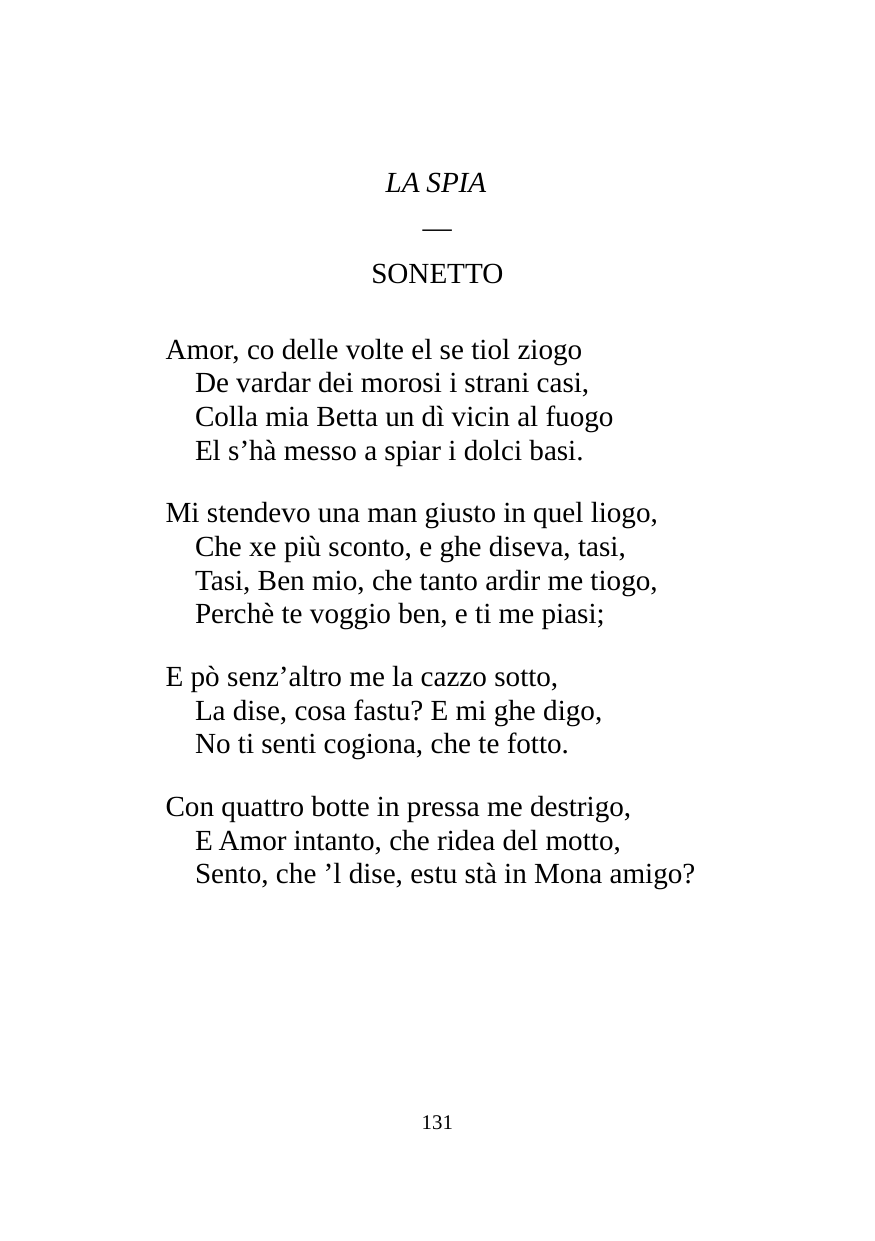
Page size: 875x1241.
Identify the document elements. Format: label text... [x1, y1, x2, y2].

text — [106, 211, 768, 244]
text Amor, co delle volte el se tiol ziogo De vardar dei morosi i strani casi, Colla mia Betta un dì vicin al fuogo El s’hà messo a spiar i dolci basi. [165, 332, 768, 466]
text Con quattro botte in pressa me destrigo, E Amor intanto, che ridea del motto, Sento, che ’l dise, estu stà in Mona amigo? [165, 789, 768, 890]
text Mi stendevo una man giusto in quel liogo, Che xe più sconto, e ghe diseva, tasi, Tasi, Ben mio, che tanto ardir me tiogo, Perchè te voggio ben, e ti me piasi; [165, 496, 768, 630]
subtitle LA SPIA [106, 165, 768, 199]
text SONETTO [106, 257, 768, 290]
text E pò senz’altro me la cazzo sotto, La dise, cosa fastu? E mi ghe digo, No ti senti cogiona, che te fotto. [165, 659, 768, 760]
